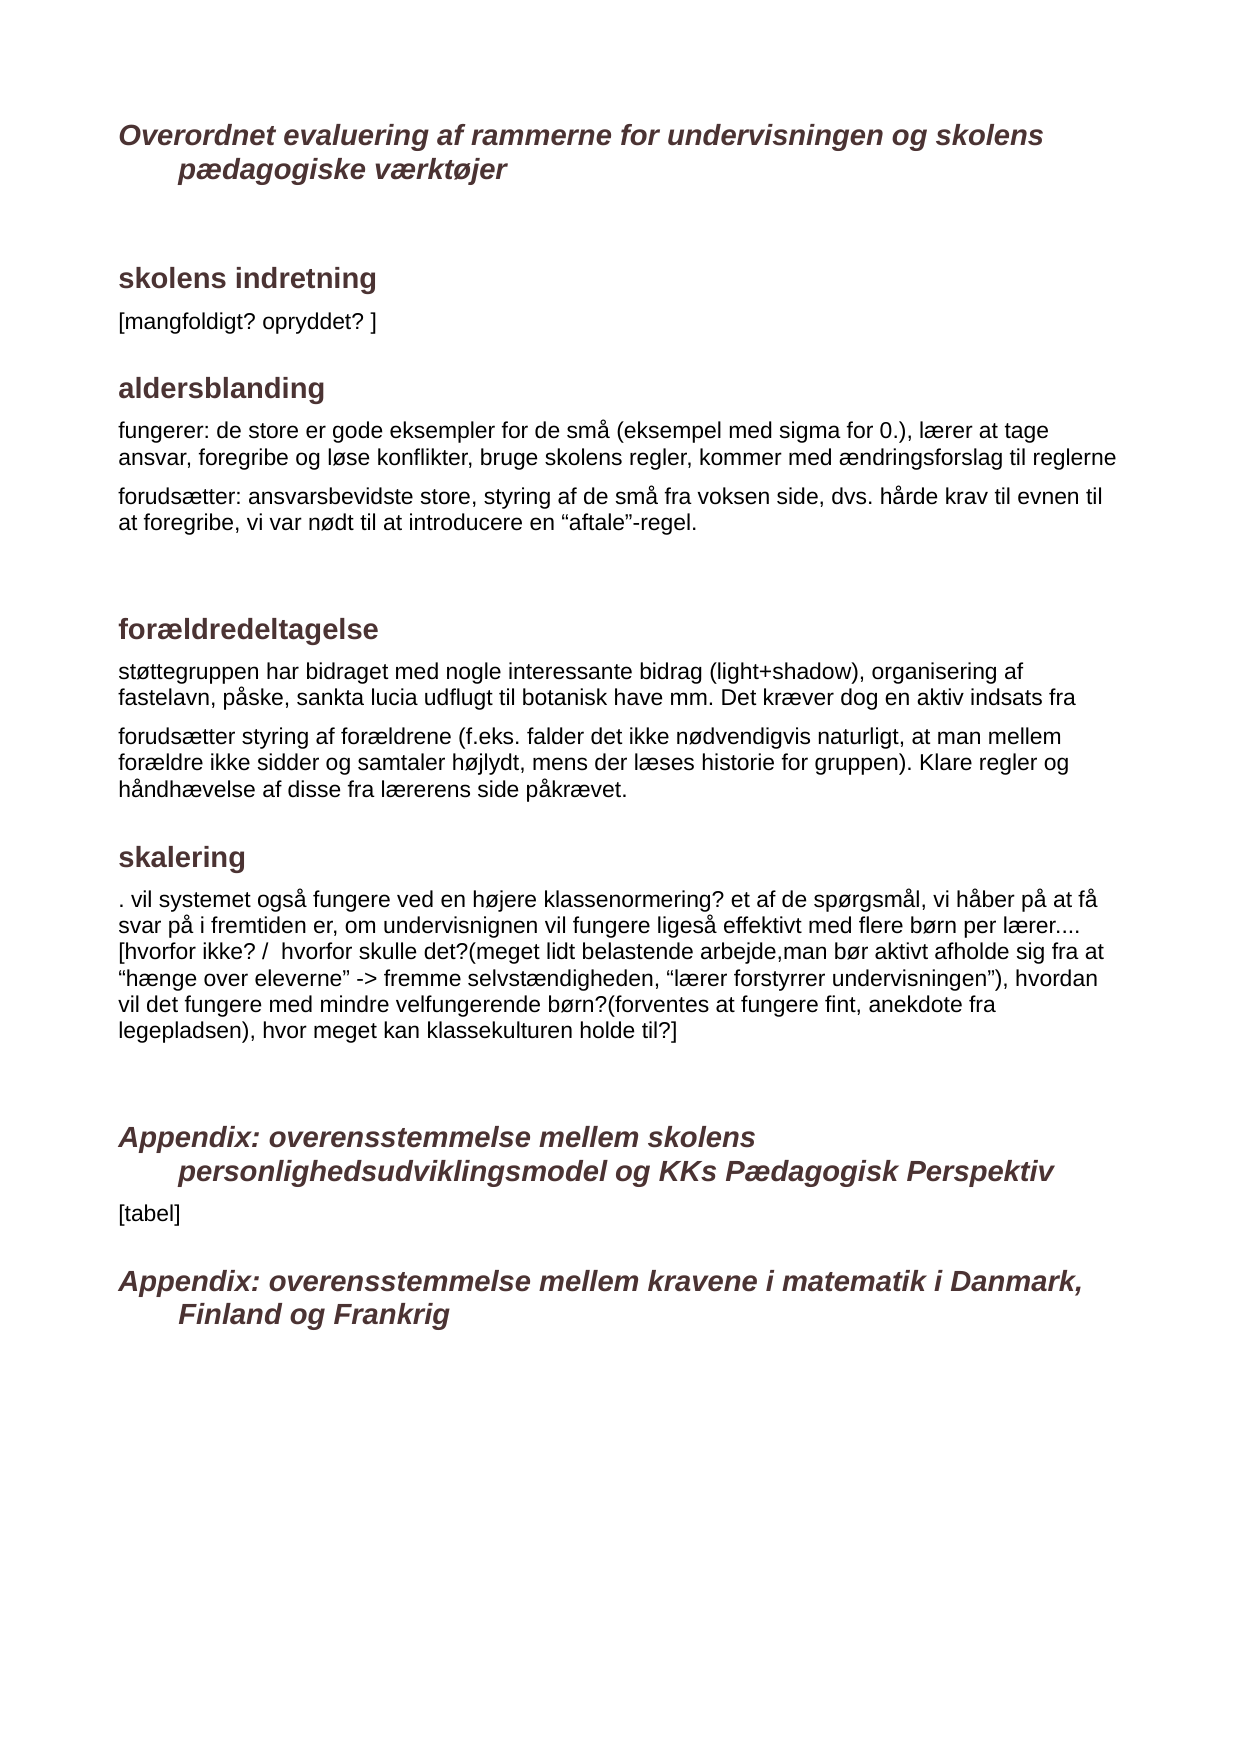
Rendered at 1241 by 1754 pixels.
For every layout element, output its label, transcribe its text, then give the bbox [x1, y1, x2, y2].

text støttegruppen har bidraget med nogle interessante bidrag (light+shadow), organisering af fastelavn, påske, sankta lucia udflugt til botanisk have mm. Det kræver dog en aktiv indsats fra [118, 658, 1122, 711]
subtitle Appendix: overensstemmelse mellem kravene i matematik i Danmark, Finland og Frankrig [118, 1263, 1122, 1331]
subtitle skalering [118, 839, 1122, 873]
subtitle skolens indretning [118, 262, 1122, 295]
subtitle forældredeltagelse [118, 612, 1122, 645]
text [tabel] [118, 1200, 1122, 1226]
text . vil systemet også fungere ved en højere klassenormering? et af de spørgsmål, vi håber på at få svar på i fremtiden er, om undervisnignen vil fungere ligeså effektivt med flere børn per lærer.... [hvorfor ikke? / hvorfor skulle det?(meget lidt belastende arbejde,man bør aktivt afholde sig fra at “hænge over eleverne” -> fremme selvstændigheden, “lærer forstyrrer undervisningen”), hvordan vil det fungere med mindre velfungerende børn?(forventes at fungere fint, anekdote fra legepladsen), hvor meget kan klassekulturen holde til?] [118, 886, 1122, 1044]
text fungerer: de store er gode eksempler for de små (eksempel med sigma for 0.), lærer at tage ansvar, foregribe og løse konflikter, bruge skolens regler, kommer med ændringsforslag til reglerne [118, 417, 1122, 470]
subtitle Appendix: overensstemmelse mellem skolens personlighedsudviklingsmodel og KKs Pædagogisk Perspektiv [118, 1120, 1122, 1187]
subtitle Overordnet evaluering af rammerne for undervisningen og skolens pædagogiske værktøjer [118, 118, 1122, 185]
subtitle aldersblanding [118, 371, 1122, 405]
text [mangfoldigt? opryddet? ] [118, 308, 1122, 334]
text forudsætter: ansvarsbevidste store, styring af de små fra voksen side, dvs. hårde krav til evnen til at foregribe, vi var nødt til at introducere en “aftale”-regel. [118, 483, 1122, 535]
text forudsætter styring af forældrene (f.eks. falder det ikke nødvendigvis naturligt, at man mellem forældre ikke sidder og samtaler højlydt, mens der læses historie for gruppen). Klare regler og håndhævelse af disse fra lærerens side påkrævet. [118, 723, 1122, 802]
